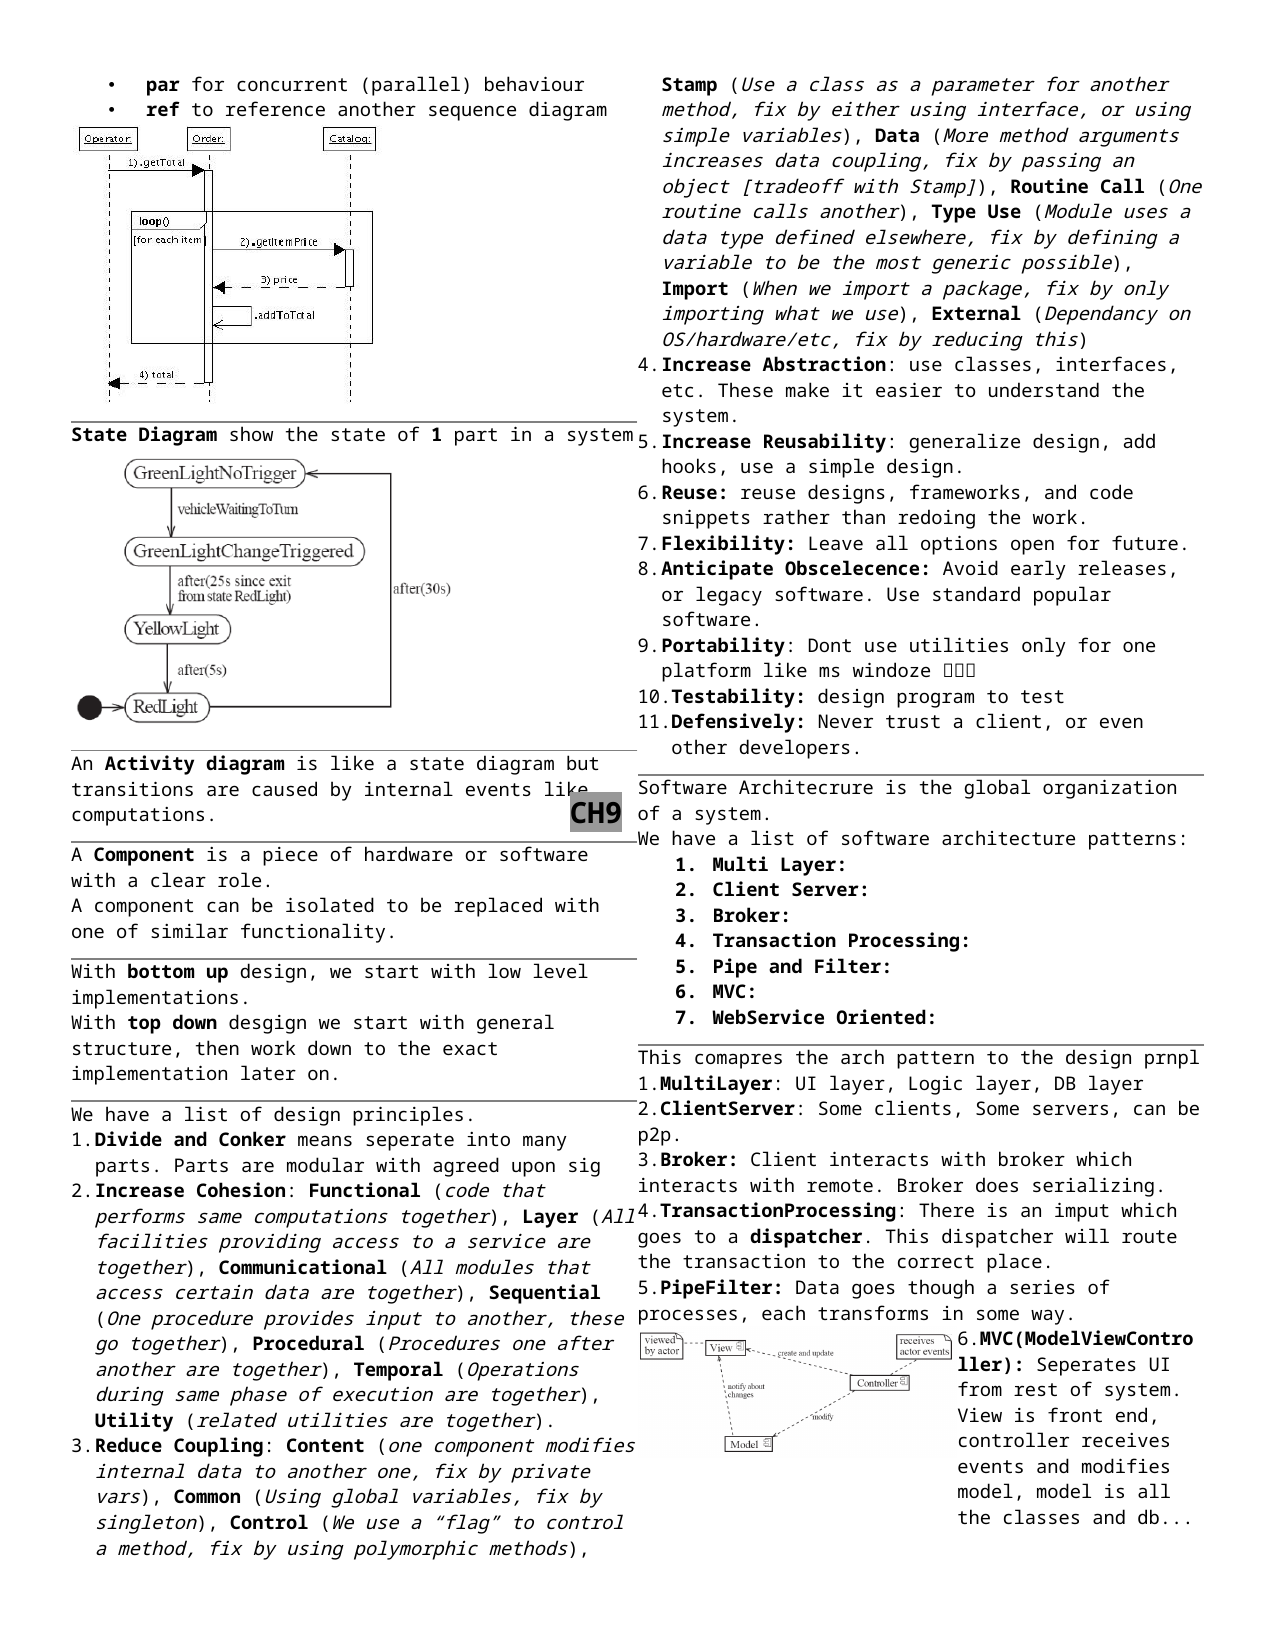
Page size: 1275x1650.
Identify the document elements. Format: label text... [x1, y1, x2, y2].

list Transaction Processing: [675, 928, 1204, 953]
list Pipe and Filter: [675, 953, 1204, 979]
text 4.TransactionProcessing: There is an imput which goes to a dispatcher. This dispatcher will route the transaction to the correct place. [637, 1198, 1204, 1274]
list Multi Layer: [675, 851, 1204, 877]
text This comapres the arch pattern to the design prnpl [637, 1045, 1204, 1070]
list Increase Cohesion: Functional (code that performs same computations together), Layer (All facilities providing access to a service are together), Communicational (All modules that access certain data are together), Sequential (One procedure provides input to another, these go together), Procedural (Procedures one after another are together), Temporal (Operations during same phase of execution are together), Utility (related utilities are together). [71, 1178, 637, 1433]
picture [70, 121, 392, 407]
list Anticipate Obscelecence: Avoid early releases, or legacy software. Use standard popular software. [637, 556, 1204, 632]
text With top down desgign we start with general structure, then work down to the exact implementation later on. [71, 1010, 637, 1086]
text 5.PipeFilter: Data goes though a series of processes, each transforms in some way. [637, 1274, 1204, 1325]
list Increase Abstraction: use classes, interfaces, etc. These make it easier to understand the system. [637, 352, 1204, 428]
list Divide and Conker means seperate into many parts. Parts are modular with agreed upon sig [71, 1127, 637, 1178]
text An Activity diagram is like a state diagram but transitions are caused by internal events like computations. [71, 751, 637, 827]
text Software Architecrure is the global organization of a system. [637, 775, 1204, 826]
text A Component is a piece of hardware or software with a clear role. [71, 843, 637, 893]
list Broker: [675, 902, 1204, 928]
list ref to reference another sequence diagram [108, 96, 637, 122]
text 2.ClientServer: Some clients, Some servers, can be p2p. [637, 1096, 1204, 1147]
list WebService Oriented: [675, 1004, 1204, 1030]
table_header 6.MVC(ModelViewController): Seperates UI from rest of system. View is front end, controller receives events and modifies model, model is all the classes and db... [957, 1325, 1204, 1529]
list Portability: Dont use utilities only for one platform like ms windoze 🤢🤢🤢 [637, 632, 1204, 683]
list MVC: [675, 979, 1204, 1004]
text We have a list of software architecture patterns: [637, 826, 1204, 851]
list 11.Defensively: Never trust a client, or even . other developers. [637, 709, 1204, 760]
list Flexibility: Leave all options open for future. [637, 530, 1204, 556]
picture [70, 447, 457, 736]
text 3.Broker: Client interacts with broker which interacts with remote. Broker does serializing. [637, 1147, 1204, 1198]
text A component can be isolated to be replaced with one of similar functionality. [71, 893, 637, 944]
text We have a list of design principles. [71, 1102, 637, 1127]
list Reduce Coupling: Content (one component modifies internal data to another one, fix by private vars), Common (Using global variables, fix by singleton), Control (We use a “flag” to control a method, fix by using polymorphic methods), [71, 1433, 637, 1560]
list par for concurrent (parallel) behaviour [108, 71, 637, 96]
table_header [638, 1458, 957, 1529]
text State Diagram show the state of 1 part in a system [71, 423, 637, 447]
text With bottom up design, we start with low level implementations. [71, 960, 637, 1010]
list Client Server: [675, 877, 1204, 902]
picture [637, 1326, 957, 1458]
list 10.Testability: design program to test [637, 683, 1204, 709]
list Increase Reusability: generalize design, add hooks, use a simple design. [637, 428, 1204, 479]
list Reuse: reuse designs, frameworks, and code snippets rather than redoing the work. [637, 479, 1204, 530]
list Stamp (Use a class as a parameter for another method, fix by either using interface, or using simple variables), Data (More method arguments increases data coupling, fix by passing an object [tradeoff with Stamp]), Routine Call (One routine calls another), Type Use (Module uses a data type defined elsewhere, fix by defining a variable to be the most generic possible), Import (When we import a package, fix by only importing what we use), External (Dependancy on OS/hardware/etc, fix by reducing this) [637, 71, 1204, 352]
text 1.MultiLayer: UI layer, Logic layer, DB layer [637, 1070, 1204, 1096]
